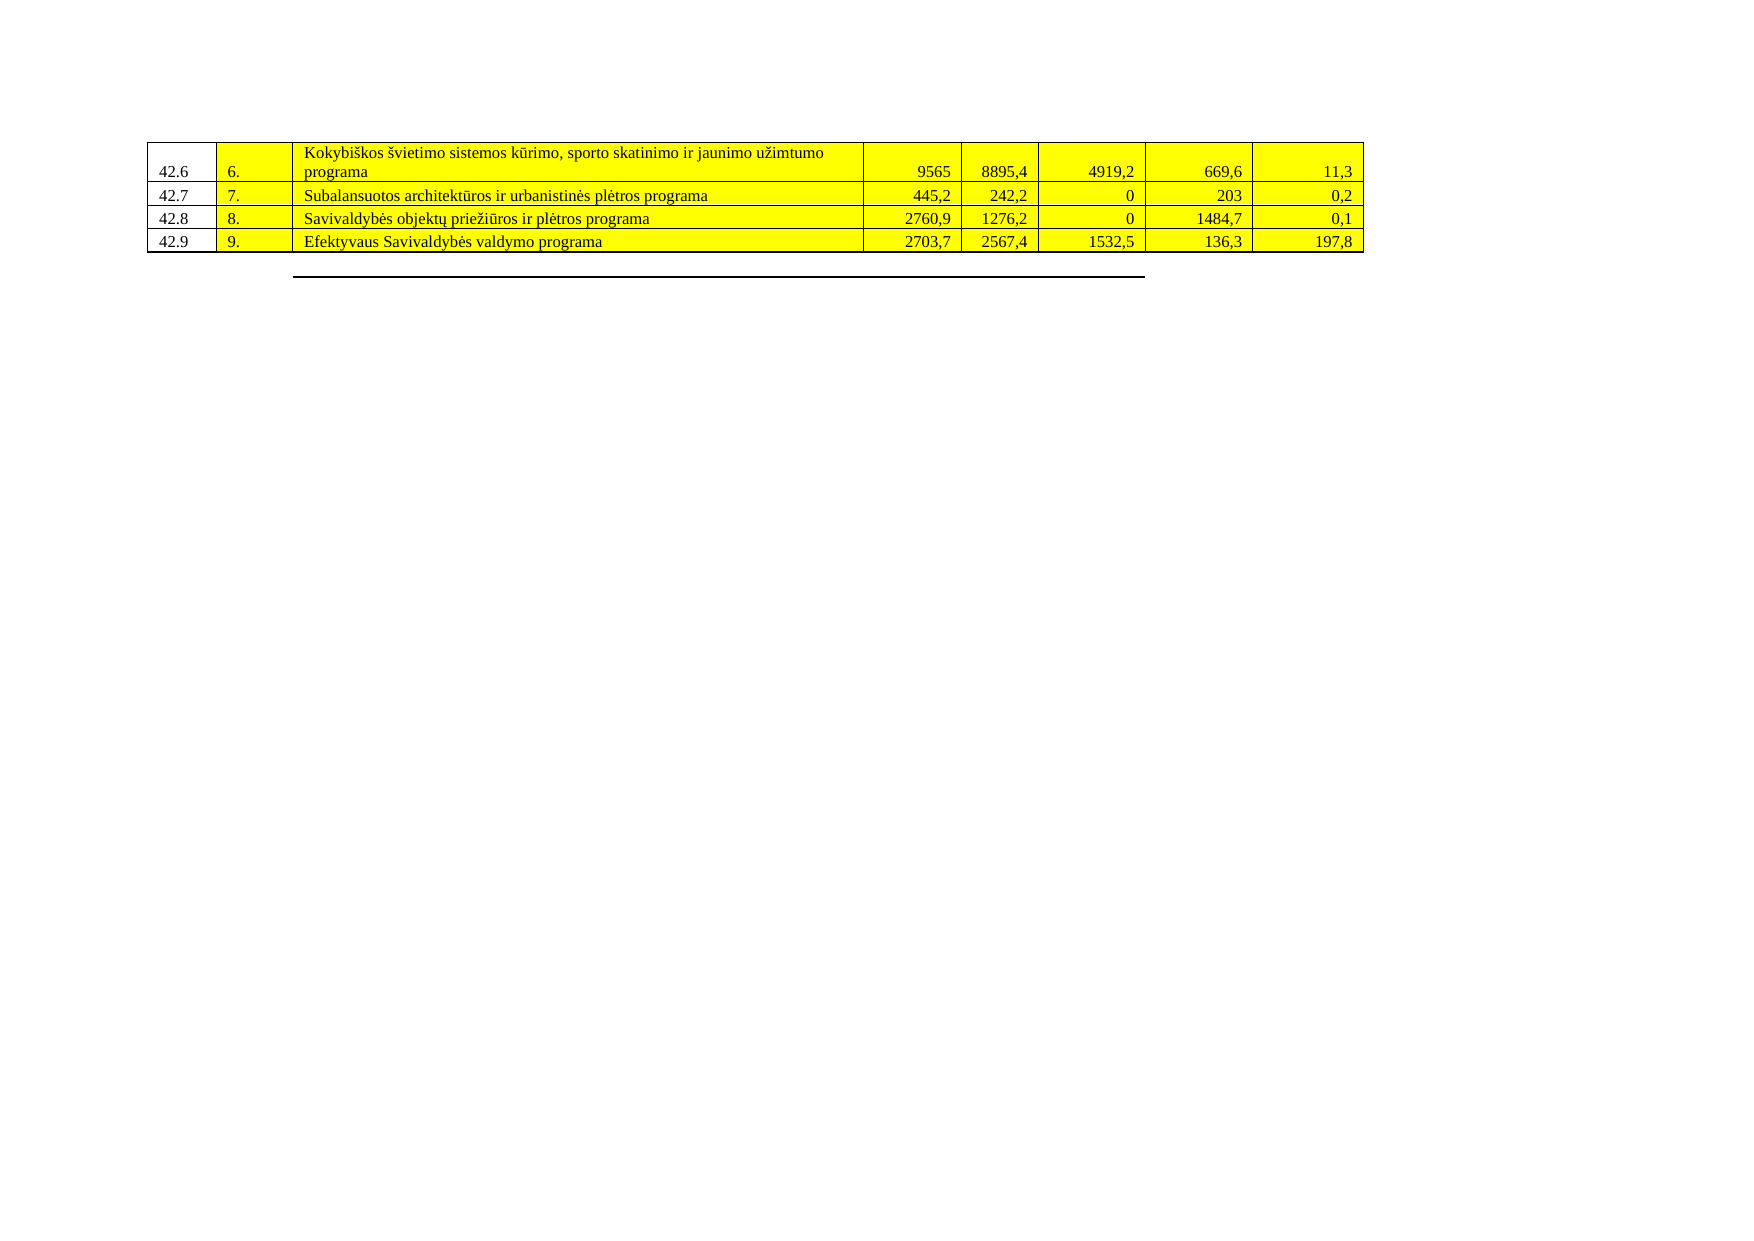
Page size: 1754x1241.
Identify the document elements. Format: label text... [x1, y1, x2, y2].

table_cell [1145, 253, 1253, 276]
table_cell [216, 253, 293, 276]
table_cell 0,1 [1253, 206, 1363, 228]
table_cell Efektyvaus Savivaldybės valdymo programa [293, 229, 863, 251]
table_cell Savivaldybės objektų priežiūros ir plėtros programa [293, 206, 863, 228]
table_cell 9. [217, 229, 292, 251]
table_cell 42.6 [148, 143, 216, 181]
table_cell 42.7 [148, 182, 216, 204]
table_cell [293, 253, 863, 276]
table_cell 2703,7 [864, 229, 961, 251]
table_cell 42.8 [148, 206, 216, 228]
table_cell 445,2 [864, 182, 961, 204]
table_cell [1253, 253, 1363, 276]
table_cell 42.9 [148, 229, 216, 251]
table_cell [148, 253, 216, 276]
table_cell 2567,4 [962, 229, 1038, 251]
table_cell Kokybiškos švietimo sistemos kūrimo, sporto skatinimo ir jaunimo užimtumo programa [293, 143, 863, 181]
table_cell 0 [1039, 182, 1145, 204]
table_cell 242,2 [962, 182, 1038, 204]
table_cell 11,3 [1253, 143, 1363, 181]
table_cell 1484,7 [1146, 206, 1252, 228]
table_cell 1276,2 [962, 206, 1038, 228]
table_cell 136,3 [1146, 229, 1252, 251]
table_cell Subalansuotos architektūros ir urbanistinės plėtros programa [293, 182, 863, 204]
table_cell [1039, 253, 1145, 276]
table_cell [864, 253, 962, 276]
table_cell 4919,2 [1039, 143, 1145, 181]
table_cell 0,2 [1253, 182, 1363, 204]
table_cell 2760,9 [864, 206, 961, 228]
table_cell 669,6 [1146, 143, 1252, 181]
table_cell 6. [217, 143, 292, 181]
table_cell 7. [217, 182, 292, 204]
table_cell [962, 253, 1038, 276]
table_cell 9565 [864, 143, 961, 181]
table_cell 203 [1146, 182, 1252, 204]
table_cell 8. [217, 206, 292, 228]
table_cell 197,8 [1253, 229, 1363, 251]
table_cell 1532,5 [1039, 229, 1145, 251]
table_cell 0 [1039, 206, 1145, 228]
table_cell 8895,4 [962, 143, 1038, 181]
